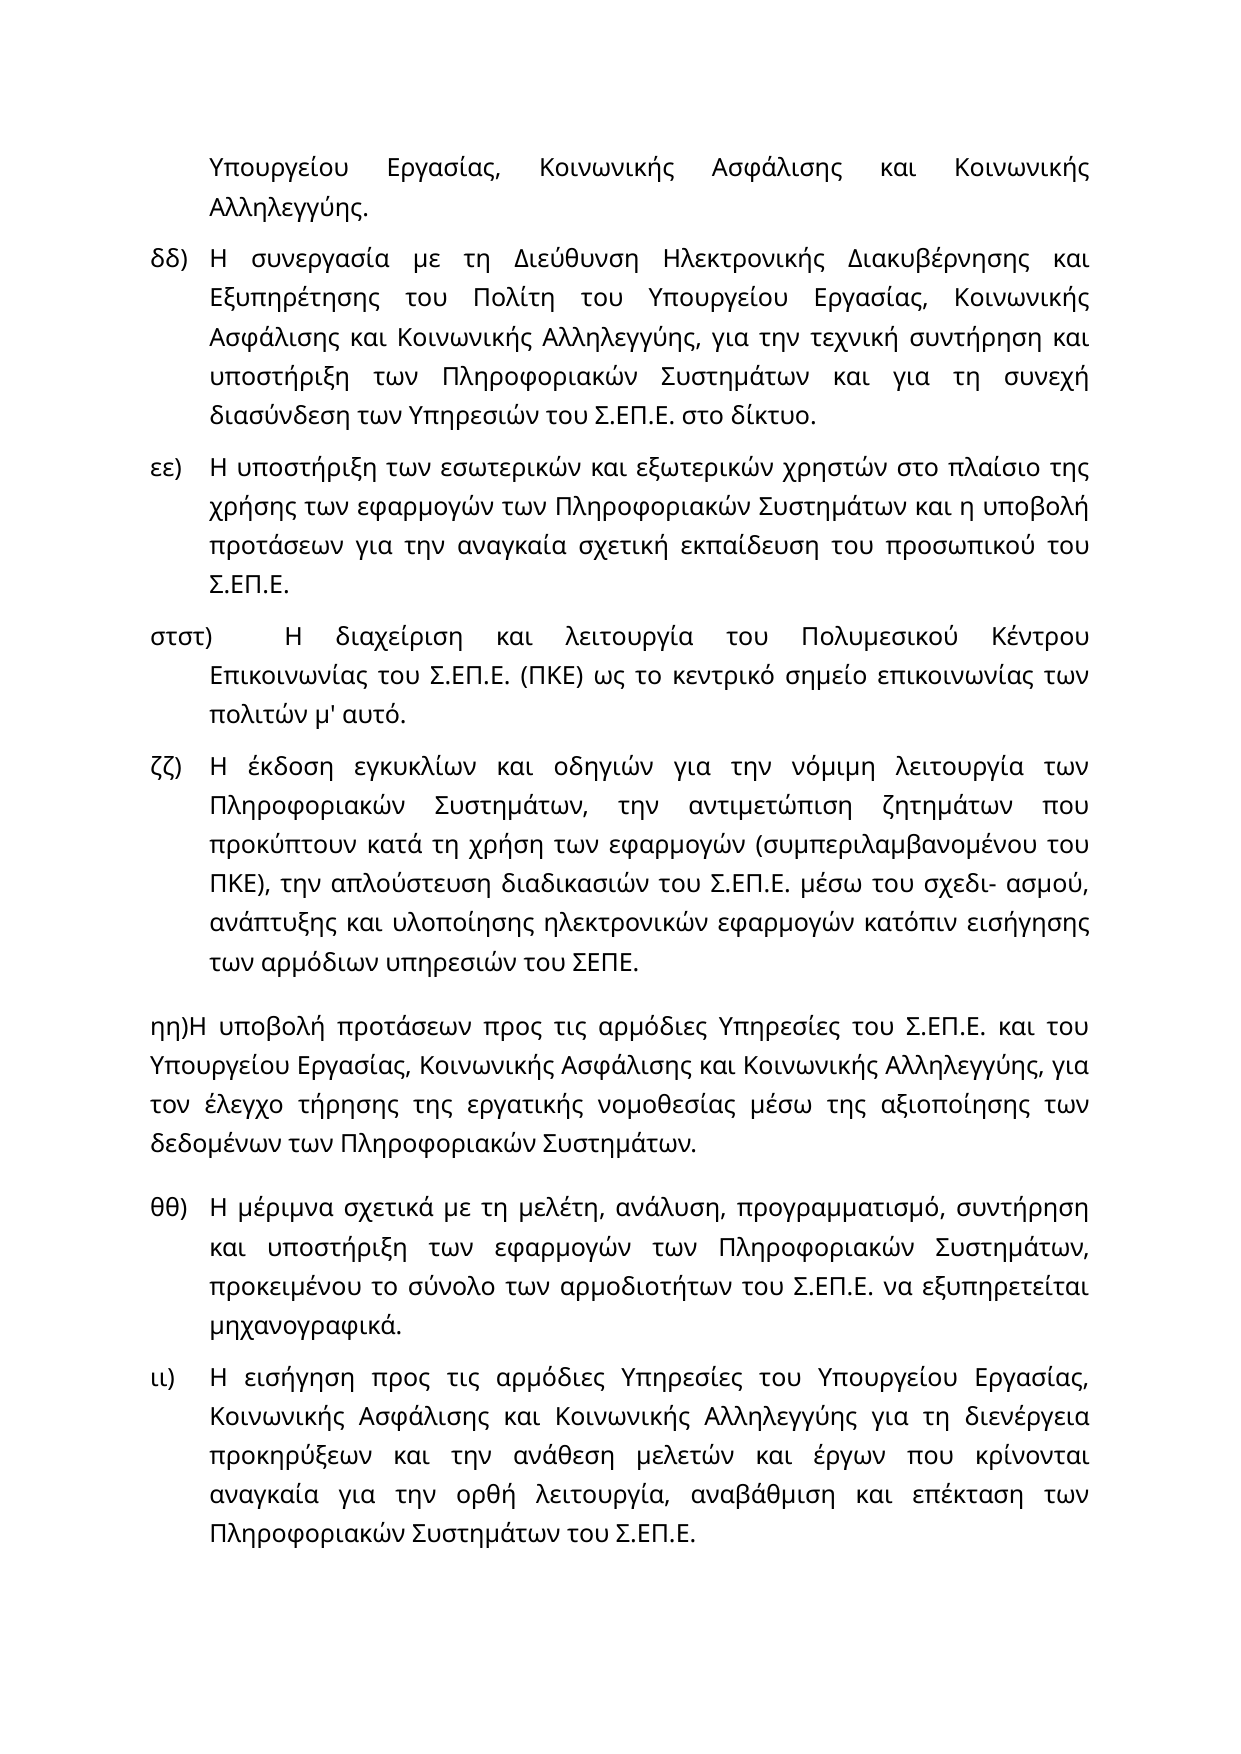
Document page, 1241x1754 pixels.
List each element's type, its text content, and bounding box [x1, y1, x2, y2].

list εε) Η υποστήριξη των εσωτερικών και εξωτερικών χρηστών στο πλαίσιο της χρήσης των εφαρμογών των Πληροφοριακών Συστημάτων και η υποβολή προτάσεων για την αναγκαία σχετική εκπαίδευση του προσωπικού του Σ.ΕΠ.Ε. [150, 449, 1090, 601]
list στστ) Η διαχείριση και λειτουργία του Πολυμεσικού Κέντρου Επικοινωνίας του Σ.ΕΠ.Ε. (ΠΚΕ) ως το κεντρικό σημείο επικοινωνίας των πολιτών μ' αυτό. [150, 618, 1090, 731]
list ιι) Η εισήγηση προς τις αρμόδιες Υπηρεσίες του Υπουργείου Εργασίας, Κοινωνικής Ασφάλισης και Κοινωνικής Αλληλεγγύης για τη διενέργεια προκηρύξεων και την ανάθεση μελετών και έργων που κρίνονται αναγκαία για την ορθή λειτουργία, αναβάθμιση και επέκταση των Πληροφοριακών Συστημάτων του Σ.ΕΠ.Ε. [150, 1359, 1090, 1550]
list Υπουργείου Εργασίας, Κοινωνικής Ασφάλισης και Κοινωνικής Αλληλεγγύης. [150, 150, 1090, 223]
text ηη)Η υποβολή προτάσεων προς τις αρμόδιες Υπηρεσίες του Σ.ΕΠ.Ε. και του Υπουργείου Εργασίας, Κοινωνικής Ασφάλισης και Κοινωνικής Αλληλεγγύης, για τον έλεγχο τήρησης της εργατικής νομοθεσίας μέσω της αξιοποίησης των δεδομένων των Πληροφοριακών Συστημάτων. [150, 1008, 1090, 1160]
list θθ) Η μέριμνα σχετικά με τη μελέτη, ανάλυση, προγραμματισμό, συντήρηση και υποστήριξη των εφαρμογών των Πληροφοριακών Συστημάτων, προκειμένου το σύνολο των αρμοδιοτήτων του Σ.ΕΠ.Ε. να εξυπηρετείται μηχανογραφικά. [150, 1190, 1090, 1342]
list ζζ) Η έκδοση εγκυκλίων και οδηγιών για την νόμιμη λειτουργία των Πληροφοριακών Συστημάτων, την αντιμετώπιση ζητημάτων που προκύπτουν κατά τη χρήση των εφαρμογών (συμπεριλαμβανομένου του ΠΚΕ), την απλούστευση διαδικασιών του Σ.ΕΠ.Ε. μέσω του σχεδι- ασμού, ανάπτυξης και υλοποίησης ηλεκτρονικών εφαρμογών κατόπιν εισήγησης των αρμόδιων υπηρεσιών του ΣΕΠΕ. [150, 748, 1090, 978]
list δδ) Η συνεργασία με τη Διεύθυνση Ηλεκτρονικής Διακυβέρνησης και Εξυπηρέτησης του Πολίτη του Υπουργείου Εργασίας, Κοινωνικής Ασφάλισης και Κοινωνικής Αλληλεγγύης, για την τεχνική συντήρηση και υποστήριξη των Πληροφοριακών Συστημάτων και για τη συνεχή διασύνδεση των Υπηρεσιών του Σ.ΕΠ.Ε. στο δίκτυο. [150, 241, 1090, 432]
